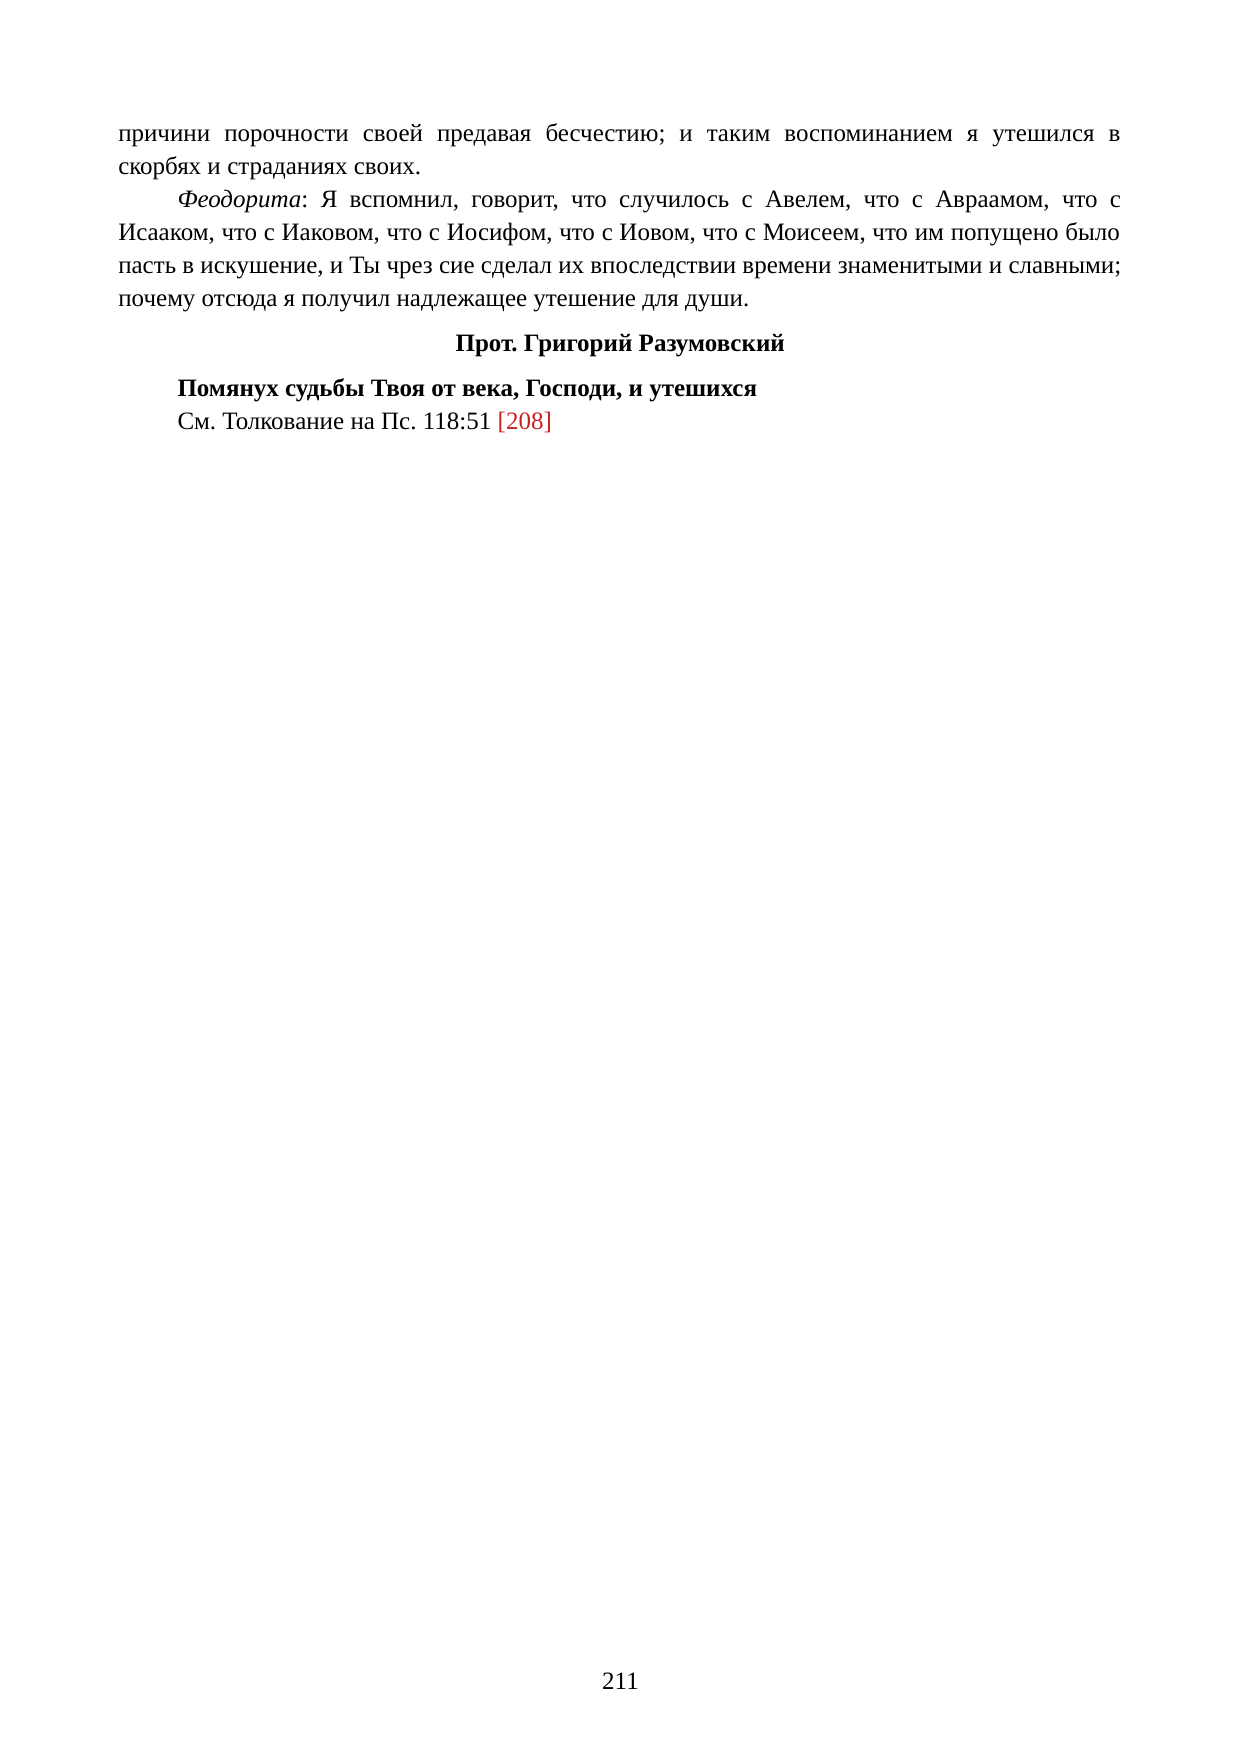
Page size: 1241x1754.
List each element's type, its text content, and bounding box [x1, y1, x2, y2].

text причини порочности своей предавая бесчестию; и таким воспоминанием я утешился в скорбях и страданиях своих. [118, 118, 1122, 180]
subtitle Прот. Григорий Разумовский [118, 328, 1122, 357]
text См. Толкование на Пс. 118:51 [208] [118, 406, 1122, 434]
text Феодорита: Я вспомнил, говорит, что случилось с Авелем, что с Авраамом, что с Исааком, что с Иаковом, что с Иосифом, что с Иовом, что с Моисеем, что им попущено было пасть в искушение, и Ты чрез сие сделал их впоследствии времени знаменитыми и славными; почему отсюда я получил надлежащее утешение для души. [118, 184, 1122, 312]
text Помянух судьбы Твоя от века, Господи, и утешихся [118, 373, 1122, 402]
